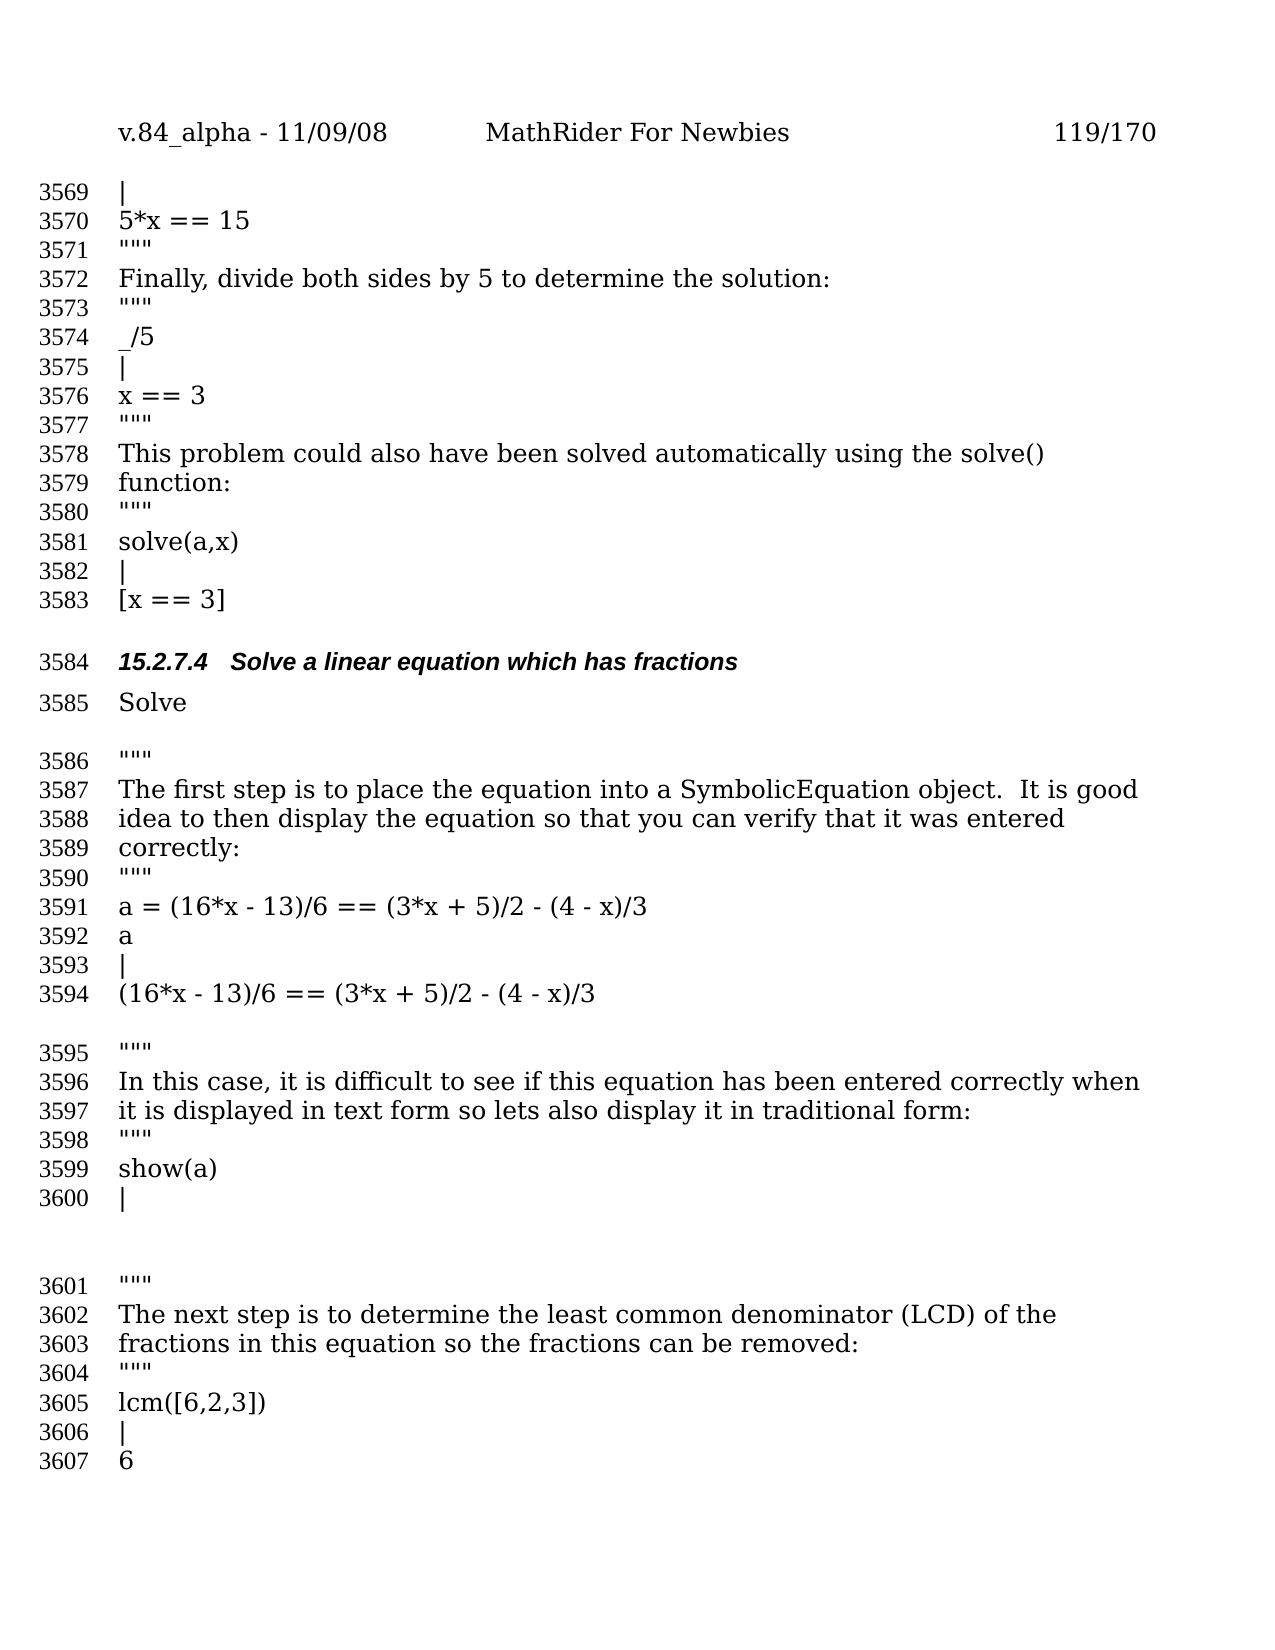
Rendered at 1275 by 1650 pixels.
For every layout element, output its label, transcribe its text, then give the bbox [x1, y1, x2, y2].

text | [118, 352, 1157, 381]
text """ [118, 1271, 1157, 1300]
text """ [118, 863, 1157, 892]
subtitle Solve a linear equation which has fractions [118, 647, 1157, 676]
text (16*x - 13)/6 == (3*x + 5)/2 - (4 - x)/3 [118, 979, 1157, 1009]
text """ [118, 293, 1157, 323]
text Finally, divide both sides by 5 to determine the solution: [118, 264, 1157, 293]
text 6 [118, 1446, 1157, 1475]
text lcm([6,2,3]) [118, 1388, 1157, 1417]
text This problem could also have been solved automatically using the solve() function: [118, 439, 1157, 498]
text The first step is to place the equation into a SymbolicEquation object. It is good idea to then display the equation so that you can verify that it was entered correctly: [118, 775, 1157, 863]
text a [118, 921, 1157, 950]
text [x == 3] [118, 585, 1157, 614]
text 5*x == 15 [118, 206, 1157, 235]
text """ [118, 1359, 1157, 1388]
text show(a) [118, 1154, 1157, 1184]
text | [118, 556, 1157, 585]
text | [118, 1184, 1157, 1213]
text | [118, 177, 1157, 206]
text a = (16*x - 13)/6 == (3*x + 5)/2 - (4 - x)/3 [118, 892, 1157, 921]
text """ [118, 746, 1157, 775]
text | [118, 950, 1157, 979]
text The next step is to determine the least common denominator (LCD) of the fractions in this equation so the fractions can be removed: [118, 1300, 1157, 1359]
text """ [118, 1125, 1157, 1154]
text """ [118, 498, 1157, 527]
text _/5 [118, 323, 1157, 352]
text x == 3 [118, 381, 1157, 410]
text In this case, it is difficult to see if this equation has been entered correctly when it is displayed in text form so lets also display it in traditional form: [118, 1067, 1157, 1125]
text """ [118, 235, 1157, 264]
text | [118, 1417, 1157, 1446]
text Solve [118, 688, 1157, 717]
text """ [118, 1038, 1157, 1067]
text solve(a,x) [118, 527, 1157, 556]
text """ [118, 410, 1157, 439]
